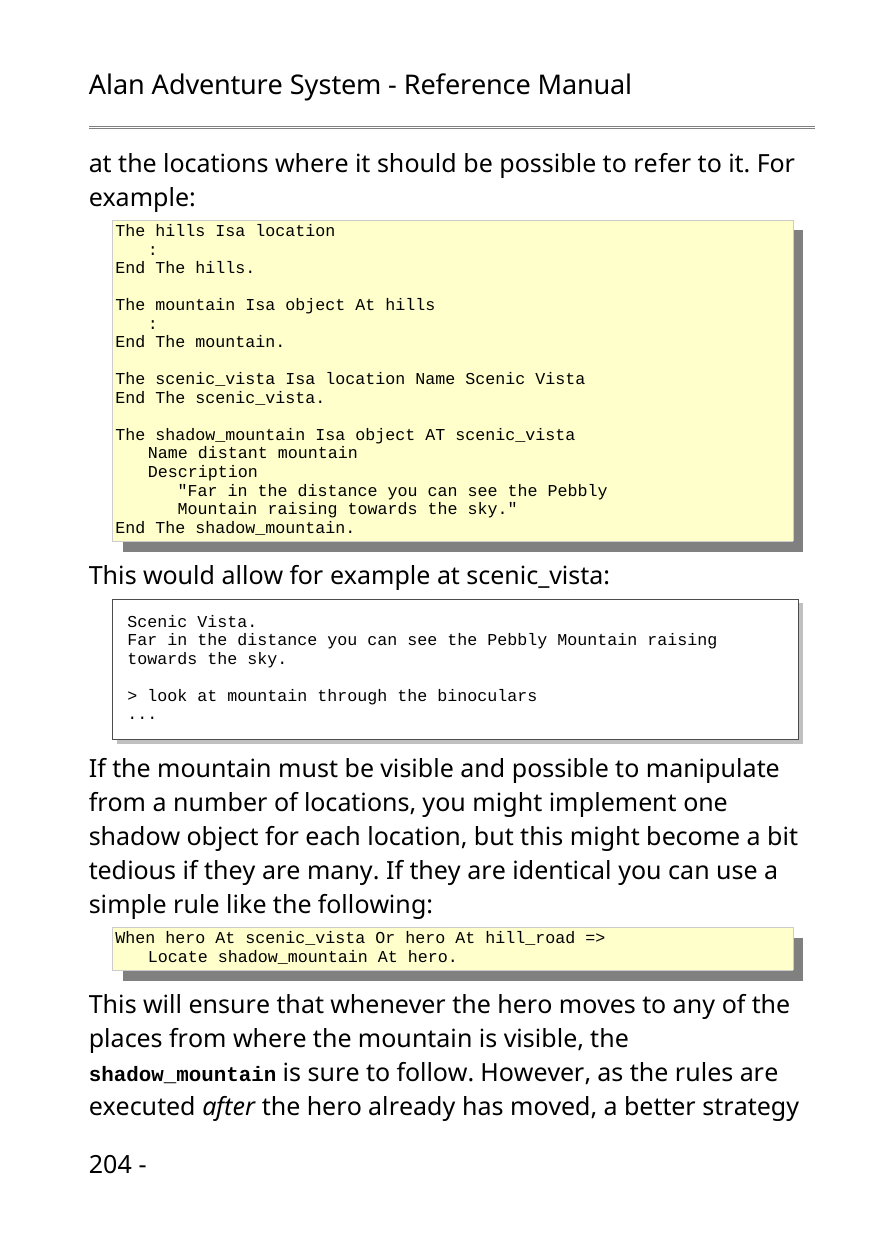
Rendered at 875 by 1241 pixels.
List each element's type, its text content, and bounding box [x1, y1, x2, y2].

text at the locations where it should be possible to re­fer to it. For example: [88, 146, 815, 213]
text The hills Isa location : End The hills. The mountain Isa object At hills : End The mountain. The scenic_vista Isa location Name Scenic Vista End The scenic_vista. The shadow_mountain Isa object AT scenic_vista Name distant mountain Description "Far in the distance you can see the Pebbly Mountain raising towards the sky." End The shadow_mountain. [113, 221, 793, 541]
text Scenic Vista. Far in the distance you can see the Pebbly Mountain raising towards the sky. > look at mountain through the binoculars ... [113, 600, 798, 739]
text When hero At scenic_vista Or hero At hill_road => Locate shadow_mountain At hero. [113, 928, 793, 970]
text If the mountain must be visible and possible to manipulate from a number of locations, you might implement one shadow object for each location, but this might become a bit tedious if they are many. If they are identical you can use a simple rule like the following: [88, 751, 815, 921]
text This will ensure that whenever the hero moves to any of the places from where the mountain is visible, the shadow_mountain is sure to follow. However, as the rules are executed after the hero already has moved, a better strategy [88, 987, 815, 1123]
text This would allow for example at scenic_vista: [88, 558, 815, 592]
